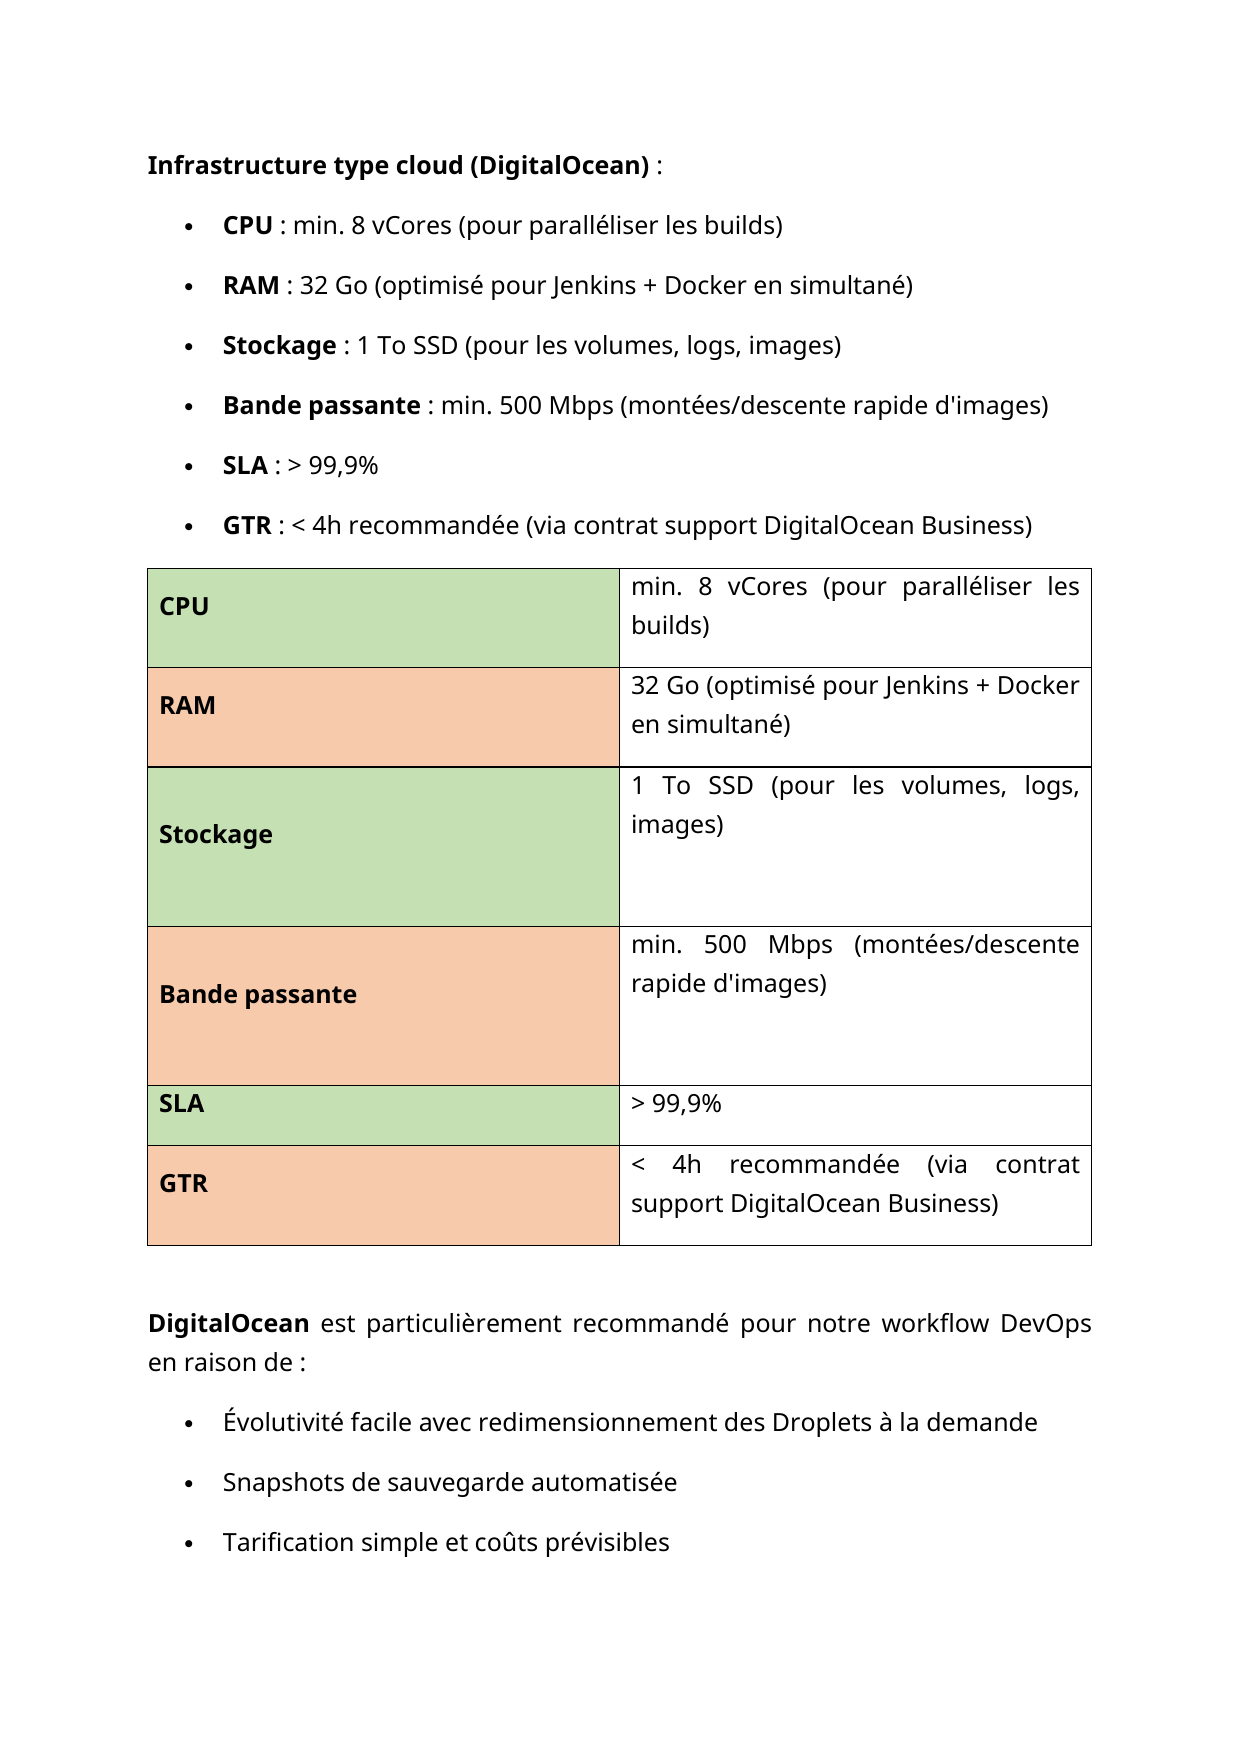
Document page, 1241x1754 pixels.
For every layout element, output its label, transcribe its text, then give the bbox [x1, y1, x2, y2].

table_cell SLA [148, 1086, 619, 1145]
table_cell < 4h recommandée (via contrat support DigitalOcean Business) [620, 1146, 1091, 1245]
table_header CPU [148, 569, 619, 667]
list SLA : > 99,9% [185, 448, 1093, 482]
list Stockage : 1 To SSD (pour les volumes, logs, images) [185, 328, 1093, 362]
text DigitalOcean est particulièrement recommandé pour notre workflow DevOps en raison de : [148, 1306, 1093, 1379]
table_cell 1 To SSD (pour les volumes, logs, images) [620, 768, 1091, 926]
list Tarification simple et coûts prévisibles [185, 1525, 1093, 1559]
table_cell RAM [148, 668, 619, 766]
list GTR : < 4h recommandée (via contrat support DigitalOcean Business) [185, 508, 1093, 542]
table_cell Stockage [148, 768, 619, 926]
table_cell Bande passante [148, 927, 619, 1085]
list CPU : min. 8 vCores (pour paralléliser les builds) [185, 208, 1093, 242]
list Snapshots de sauvegarde automatisée [185, 1465, 1093, 1499]
list Bande passante : min. 500 Mbps (montées/descente rapide d'images) [185, 388, 1093, 422]
table_header min. 8 vCores (pour paralléliser les builds) [620, 569, 1091, 667]
table_cell 32 Go (optimisé pour Jenkins + Docker en simultané) [620, 668, 1091, 766]
list RAM : 32 Go (optimisé pour Jenkins + Docker en simultané) [185, 268, 1093, 302]
list Évolutivité facile avec redimensionnement des Droplets à la demande [185, 1405, 1093, 1439]
text Infrastructure type cloud (DigitalOcean) : [148, 148, 1093, 182]
table_cell min. 500 Mbps (montées/descente rapide d'images) [620, 927, 1091, 1085]
table_cell GTR [148, 1146, 619, 1245]
table_cell > 99,9% [620, 1086, 1091, 1145]
